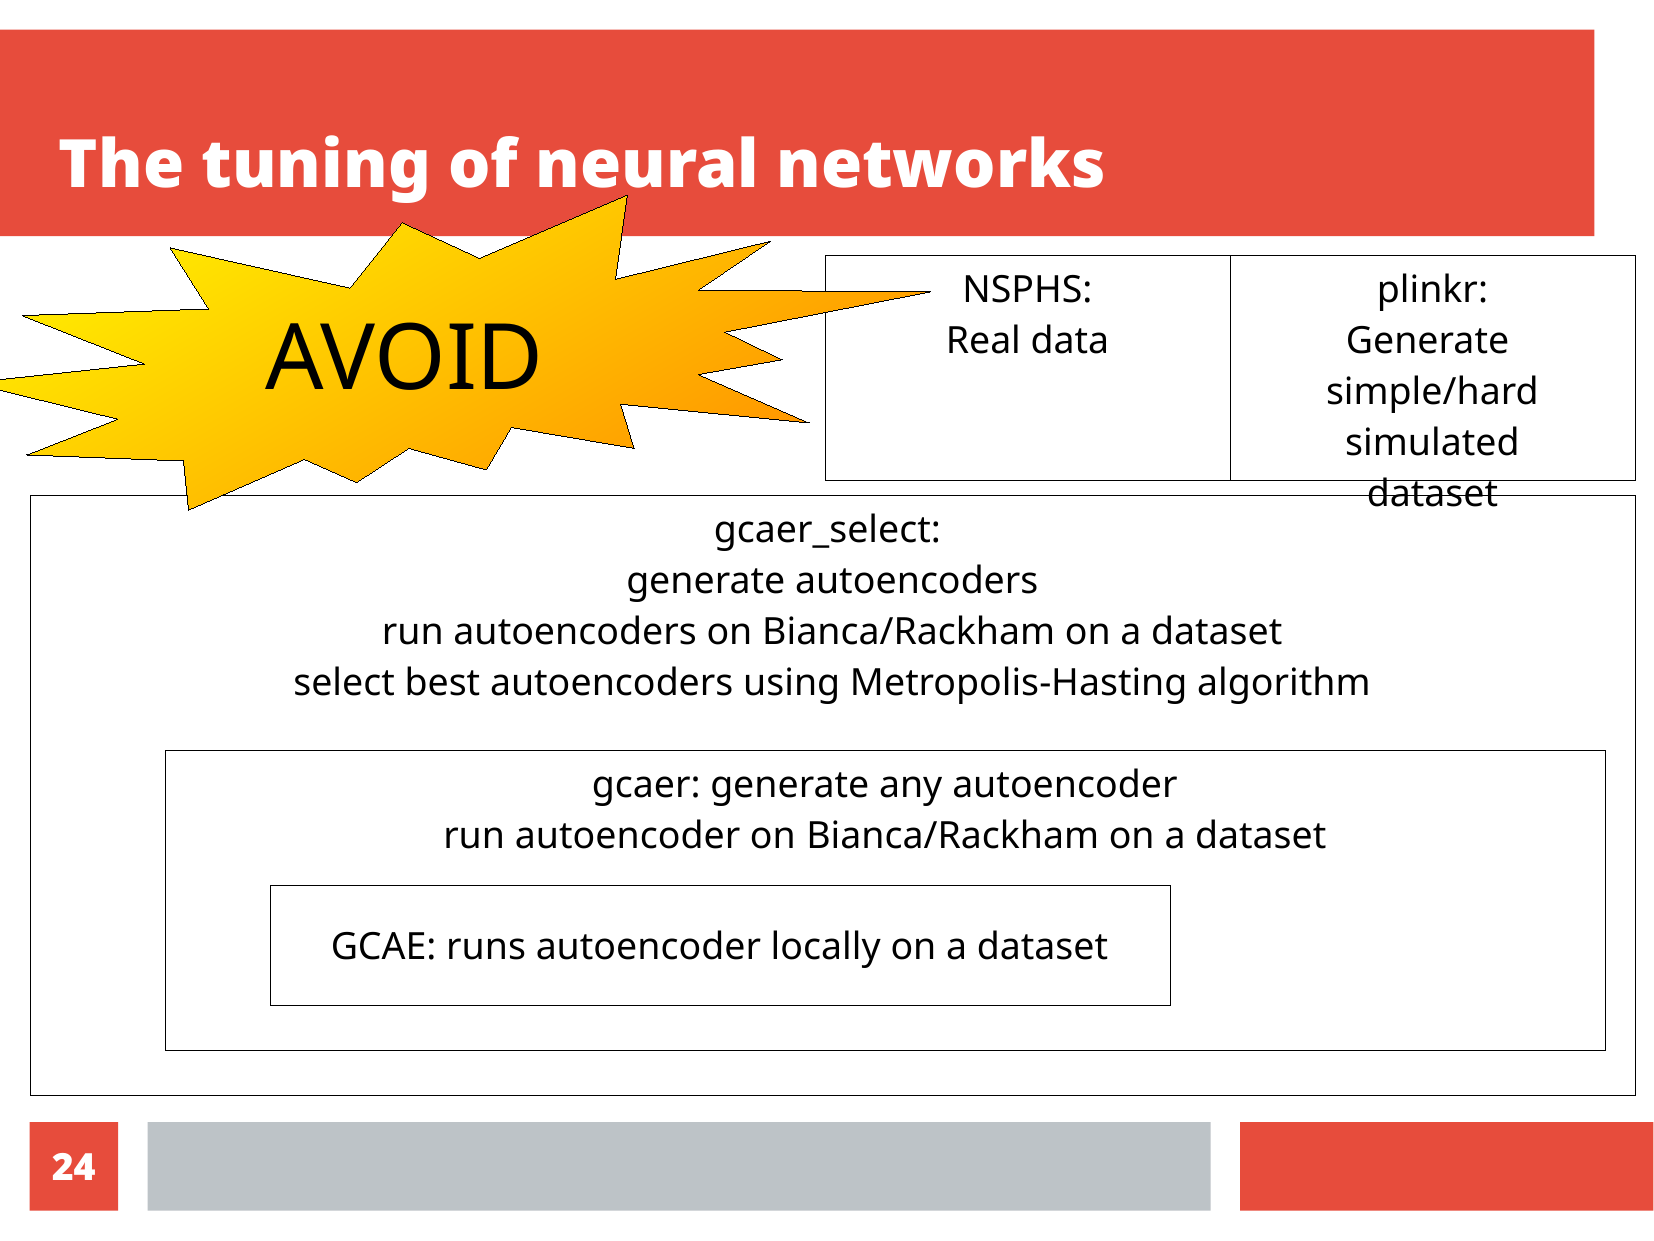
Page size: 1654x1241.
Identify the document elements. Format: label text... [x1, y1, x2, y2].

text_box plinkr: Generate simple/hard simulated dataset [1231, 255, 1636, 481]
title The tuning of neural networks [59, 59, 1595, 207]
text_box AVOID [0, 195, 931, 511]
text_box gcaer_select: generate autoencoders run autoencoders on Bianca/Rackham on a dataset select best autoencoders using Metropolis-Hasting algorithm [30, 495, 1636, 1096]
text_box NSPHS: Real data [825, 255, 1231, 481]
